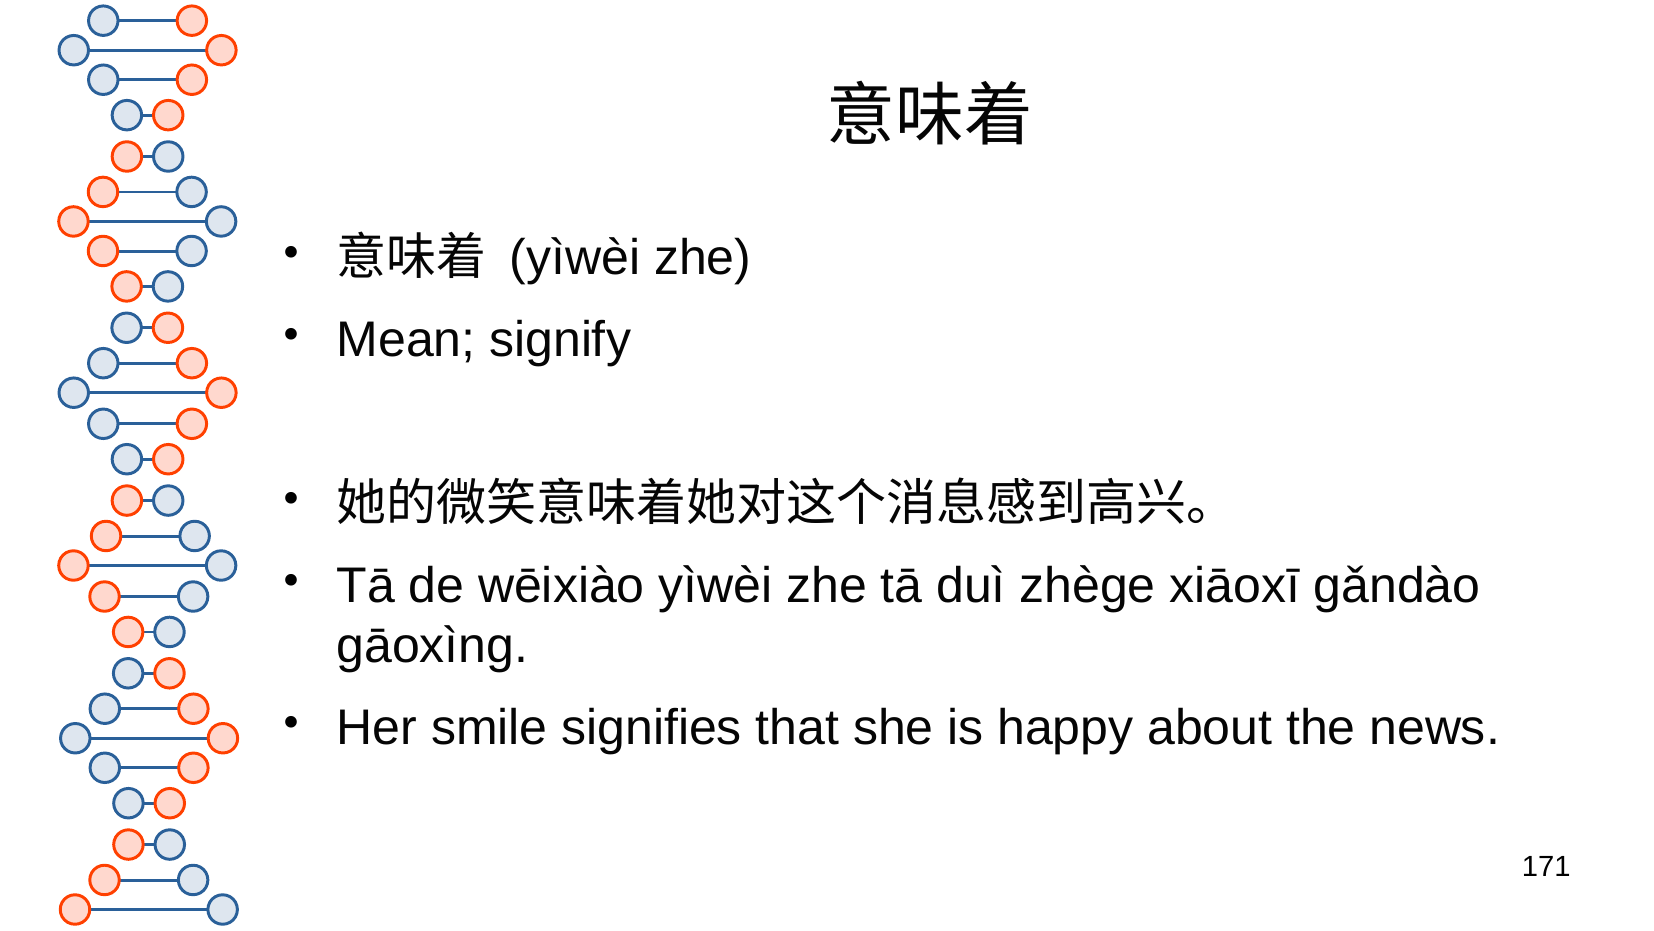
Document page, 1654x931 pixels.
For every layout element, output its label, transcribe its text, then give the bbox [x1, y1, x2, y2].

title 意味着 [265, 35, 1595, 189]
list 意味着 (yìwèi zhe) Mean; signify 她的微笑意味着她对这个消息感到高兴。 Tā de wēixiào yìwèi zhe tā duì zhège xiāoxī gǎndào gāoxìng. Her smile signifies that she is happy about the news. [265, 224, 1595, 764]
